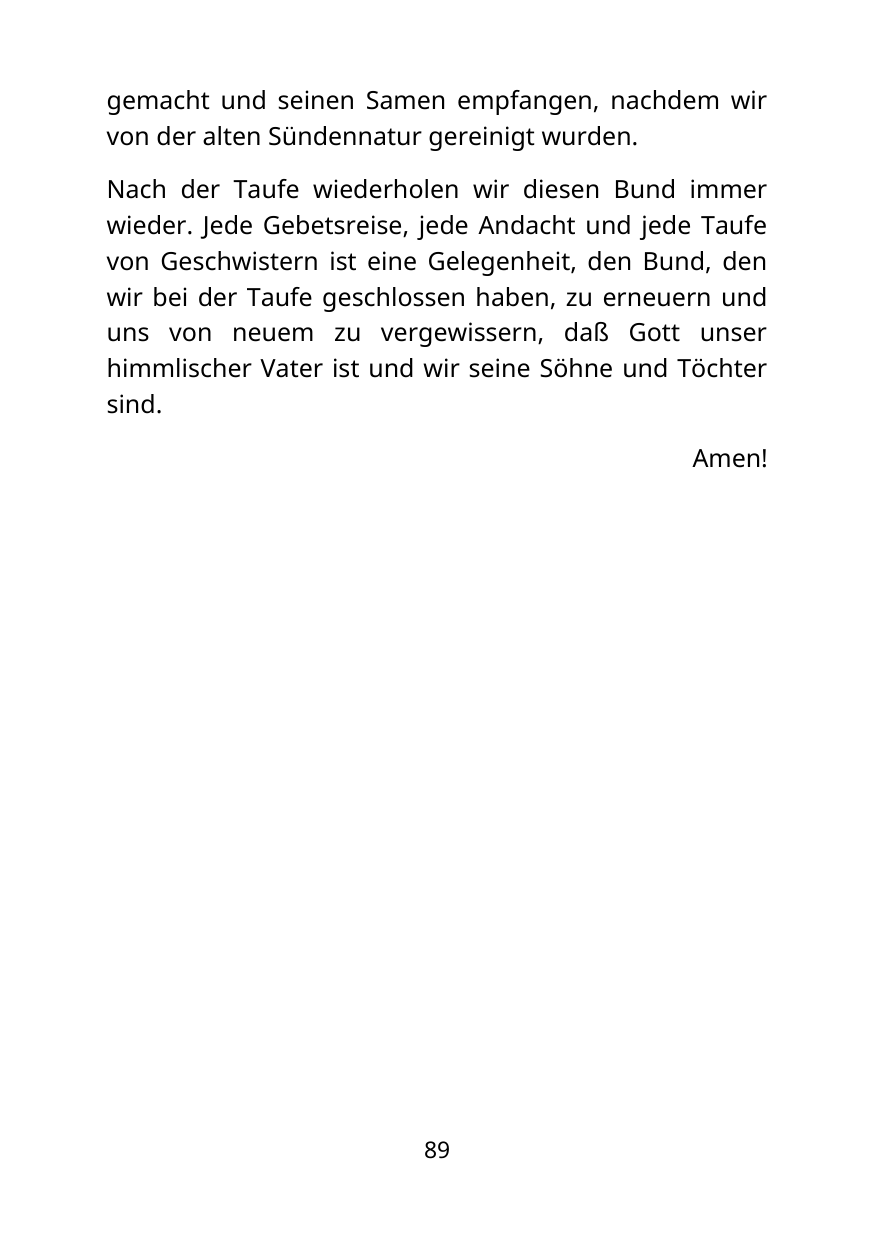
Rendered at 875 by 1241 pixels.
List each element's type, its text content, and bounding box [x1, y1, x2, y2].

text Amen! [106, 440, 768, 474]
text Nach der Taufe wiederholen wir diesen Bund immer wieder. Jede Gebetsreise, jede Andacht und jede Taufe von Geschwistern ist eine Gelegenheit, den Bund, den wir bei der Taufe geschlossen haben, zu erneuern und uns von neuem zu vergewissern, daß Gott unser himmlischer Vater ist und wir seine Söhne und Töchter sind. [106, 172, 768, 421]
text gemacht und seinen Samen empfangen, nachdem wir von der alten Sündennatur gereinigt wurden. [106, 83, 768, 152]
